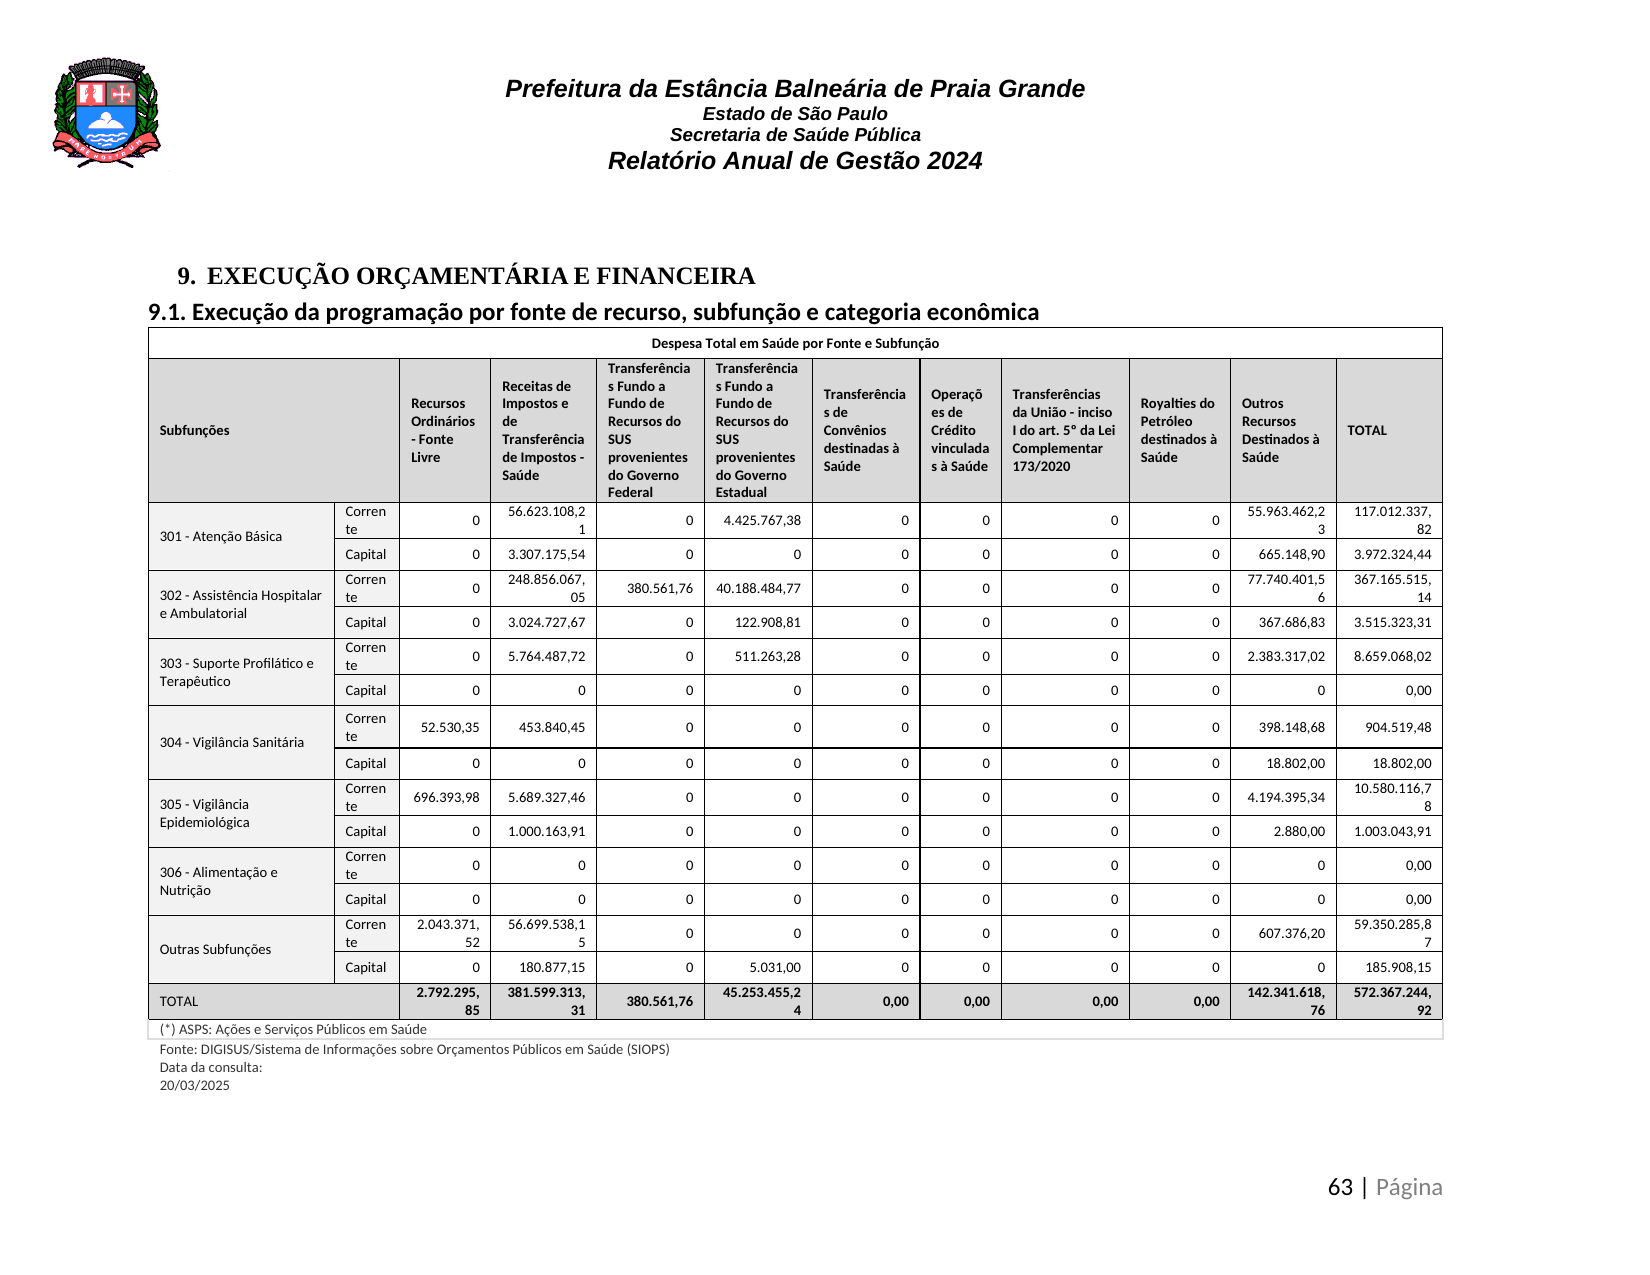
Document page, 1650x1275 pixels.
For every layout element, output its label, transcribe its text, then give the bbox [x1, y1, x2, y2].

table_cell 0 [1130, 816, 1230, 847]
table_cell 0,00 [1337, 884, 1442, 914]
table_cell 0 [1130, 749, 1230, 779]
table_cell 77.740.401,56 [1231, 571, 1336, 606]
table_cell 0 [1130, 571, 1230, 606]
table_cell 0 [705, 848, 812, 883]
table_cell 0 [705, 749, 812, 779]
table_cell 0 [1231, 884, 1336, 914]
table_cell TOTAL [1337, 359, 1442, 502]
table_cell 0,00 [1002, 984, 1129, 1019]
table_cell Data da consulta: 20/03/2025 [148, 1058, 334, 1093]
table_cell 0 [1002, 639, 1129, 674]
table_cell 5.689.327,46 [491, 780, 596, 815]
table_cell 302 - Assistência Hospitalar e Ambulatorial [149, 571, 334, 637]
table_cell 0 [921, 884, 1001, 914]
table_cell 0 [921, 780, 1001, 815]
table_cell 0 [597, 503, 704, 538]
table_cell [812, 1058, 920, 1093]
table_cell 0 [813, 503, 919, 538]
table_cell 381.599.313,31 [491, 984, 596, 1019]
table_cell 0 [597, 607, 704, 637]
table_cell Royalties do Petróleo destinados à Saúde [1130, 359, 1230, 502]
table_cell 0 [1002, 952, 1129, 982]
table_cell 0 [705, 675, 812, 705]
table_cell 696.393,98 [400, 780, 490, 815]
table_cell 2.792.295,85 [400, 984, 490, 1019]
table_cell 0 [813, 571, 919, 606]
table_cell 0 [491, 749, 596, 779]
table_cell [704, 1058, 812, 1093]
table_cell 185.908,15 [1337, 952, 1442, 982]
table_cell [1231, 1058, 1336, 1093]
table_cell 0 [813, 780, 919, 815]
table_cell 0 [813, 639, 919, 674]
table_cell 0 [921, 706, 1001, 747]
table_cell 572.367.244,92 [1337, 984, 1442, 1019]
table_cell 0 [597, 952, 704, 982]
table_cell 18.802,00 [1337, 749, 1442, 779]
table_cell 8.659.068,02 [1337, 639, 1442, 674]
table_cell 0 [921, 749, 1001, 779]
table_cell Recursos Ordinários - Fonte Livre [400, 359, 490, 502]
table_cell 0 [813, 607, 919, 637]
table_cell [400, 1058, 491, 1093]
table_cell 0 [921, 916, 1001, 951]
table_cell Capital [335, 539, 399, 569]
table_cell 52.530,35 [400, 706, 490, 747]
table_cell 303 - Suporte Profilático e Terapêutico [149, 639, 334, 705]
table_cell 0 [597, 639, 704, 674]
table_cell 0 [1130, 780, 1230, 815]
table_cell 2.880,00 [1231, 816, 1336, 847]
table_cell Capital [335, 675, 399, 705]
table_cell 0 [813, 816, 919, 847]
table_cell 0 [813, 749, 919, 779]
table_cell 0 [1002, 884, 1129, 914]
table_cell 0 [400, 816, 490, 847]
table_cell Transferências da União - inciso I do art. 5º da Lei Complementar 173/2020 [1002, 359, 1129, 502]
table_cell 367.686,83 [1231, 607, 1336, 637]
table_cell 180.877,15 [491, 952, 596, 982]
table_cell Receitas de Impostos e de Transferência de Impostos - Saúde [491, 359, 596, 502]
table_cell 0 [921, 607, 1001, 637]
table_cell 0 [813, 706, 919, 747]
table_cell 142.341.618,76 [1231, 984, 1336, 1019]
table_cell 0 [1130, 607, 1230, 637]
table_cell 0 [921, 571, 1001, 606]
table_cell 5.764.487,72 [491, 639, 596, 674]
table_cell 18.802,00 [1231, 749, 1336, 779]
table_cell 0 [1130, 675, 1230, 705]
table_cell 0 [400, 952, 490, 982]
table_cell 3.972.324,44 [1337, 539, 1442, 569]
table_cell 0,00 [1337, 675, 1442, 705]
table_cell Subfunções [149, 359, 399, 502]
table_cell Corrente [335, 571, 399, 606]
table_cell Outros Recursos Destinados à Saúde [1231, 359, 1336, 502]
table_cell 0 [1002, 503, 1129, 538]
table_cell 0 [597, 884, 704, 914]
table_cell Operações de Crédito vinculadas à Saúde [921, 359, 1001, 502]
table_cell 56.623.108,21 [491, 503, 596, 538]
table_cell 0 [1130, 503, 1230, 538]
table_cell 248.856.067,05 [491, 571, 596, 606]
table_cell 59.350.285,87 [1337, 916, 1442, 951]
table_cell 3.024.727,67 [491, 607, 596, 637]
table_cell 0 [921, 675, 1001, 705]
table_cell [491, 1058, 597, 1093]
table_cell 0 [1002, 848, 1129, 883]
table_cell 0,00 [813, 984, 919, 1019]
table_cell Corrente [335, 639, 399, 674]
text 9.1. Execução da programação por fonte de recurso, subfunção e categoria econômica [148, 296, 1443, 327]
table_cell Corrente [335, 706, 399, 747]
table_header Despesa Total em Saúde por Fonte e Subfunção [149, 328, 1442, 358]
table_cell 0 [1002, 539, 1129, 569]
table_cell 0 [813, 916, 919, 951]
table_cell 0 [921, 816, 1001, 847]
table_cell 665.148,90 [1231, 539, 1336, 569]
table_cell Fonte: DIGISUS/Sistema de Informações sobre Orçamentos Públicos em Saúde (SIOPS) [148, 1040, 704, 1058]
table_cell 0 [400, 539, 490, 569]
table_cell 0 [597, 749, 704, 779]
table_cell 0 [1231, 952, 1336, 982]
table_cell 0 [705, 884, 812, 914]
table_cell [1001, 1040, 1129, 1058]
table_cell 0 [1130, 706, 1230, 747]
table_cell 0 [705, 816, 812, 847]
table_cell 0 [597, 780, 704, 815]
table_cell 2.383.317,02 [1231, 639, 1336, 674]
table_cell 0 [597, 848, 704, 883]
table_cell [1129, 1040, 1231, 1058]
table_cell 304 - Vigilância Sanitária [149, 706, 334, 779]
table_cell Corrente [335, 916, 399, 951]
table_cell 0 [813, 539, 919, 569]
table_cell 0 [491, 675, 596, 705]
table_cell [597, 1058, 704, 1093]
table_cell 0 [921, 952, 1001, 982]
table_cell Transferências de Convênios destinadas à Saúde [813, 359, 919, 502]
table_cell Capital [335, 749, 399, 779]
table_cell Corrente [335, 780, 399, 815]
table_cell TOTAL [149, 984, 399, 1019]
table_cell 0 [597, 675, 704, 705]
table_cell Capital [335, 952, 399, 982]
table_cell 0 [813, 884, 919, 914]
table_cell Transferências Fundo a Fundo de Recursos do SUS provenientes do Governo Federal [597, 359, 704, 502]
table_cell 0 [491, 848, 596, 883]
table_cell 380.561,76 [597, 571, 704, 606]
table_cell 607.376,20 [1231, 916, 1336, 951]
table_cell 0 [597, 816, 704, 847]
table_cell 4.194.395,34 [1231, 780, 1336, 815]
table_cell Capital [335, 607, 399, 637]
table_cell 0 [705, 780, 812, 815]
table_cell 56.699.538,15 [491, 916, 596, 951]
table_cell 0 [400, 884, 490, 914]
table_cell 5.031,00 [705, 952, 812, 982]
table_cell 0 [1130, 639, 1230, 674]
table_cell Outras Subfunções [149, 916, 334, 982]
table_cell 0 [1002, 916, 1129, 951]
table_cell [1129, 1058, 1231, 1093]
table_cell 0 [1231, 675, 1336, 705]
table_cell 0 [1002, 675, 1129, 705]
table_cell 306 - Alimentação e Nutrição [149, 848, 334, 914]
table_cell 0 [1002, 816, 1129, 847]
table_cell 1.003.043,91 [1337, 816, 1442, 847]
table_cell 0 [1130, 884, 1230, 914]
table_cell 0 [400, 848, 490, 883]
table_cell 904.519,48 [1337, 706, 1442, 747]
table_cell [1231, 1040, 1336, 1058]
table_cell 0 [400, 639, 490, 674]
table_cell 0 [400, 503, 490, 538]
table_cell 0 [1002, 706, 1129, 747]
table_cell 0 [491, 884, 596, 914]
table_cell 0 [1130, 916, 1230, 951]
table_cell 398.148,68 [1231, 706, 1336, 747]
table_cell 0 [400, 749, 490, 779]
table_cell 0,00 [1337, 848, 1442, 883]
table_cell 0 [1002, 749, 1129, 779]
table_cell Corrente [335, 503, 399, 538]
table_cell 0 [813, 848, 919, 883]
table_cell 117.012.337,82 [1337, 503, 1442, 538]
table_cell [1336, 1040, 1443, 1058]
table_cell [920, 1040, 1001, 1058]
table_cell 511.263,28 [705, 639, 812, 674]
table_cell 301 - Atenção Básica [149, 503, 334, 569]
table_cell 0 [1231, 848, 1336, 883]
table_cell 0 [597, 916, 704, 951]
table_cell [334, 1058, 400, 1093]
table_cell 0 [813, 952, 919, 982]
table_cell 122.908,81 [705, 607, 812, 637]
table_cell 0 [705, 706, 812, 747]
table_cell 0 [921, 539, 1001, 569]
table_cell 0 [597, 539, 704, 569]
table_cell 4.425.767,38 [705, 503, 812, 538]
table_cell 0 [400, 675, 490, 705]
table_cell 0 [921, 848, 1001, 883]
table_cell 3.515.323,31 [1337, 607, 1442, 637]
table_cell 40.188.484,77 [705, 571, 812, 606]
table_cell 0 [705, 916, 812, 951]
table_cell 453.840,45 [491, 706, 596, 747]
table_cell 0 [921, 503, 1001, 538]
table_cell 0,00 [921, 984, 1001, 1019]
table_cell 0 [1002, 571, 1129, 606]
table_cell [1001, 1058, 1129, 1093]
table_cell [1336, 1058, 1443, 1093]
table_cell [920, 1058, 1001, 1093]
table_cell 0 [1130, 848, 1230, 883]
table_cell 2.043.371,52 [400, 916, 490, 951]
table_cell 0 [1130, 952, 1230, 982]
table_cell [812, 1040, 920, 1058]
table_cell 0 [400, 571, 490, 606]
picture [43, 55, 170, 172]
table_cell 380.561,76 [597, 984, 704, 1019]
table_cell 0 [813, 675, 919, 705]
table_cell 3.307.175,54 [491, 539, 596, 569]
table_cell 0 [1130, 539, 1230, 569]
table_cell 0 [705, 539, 812, 569]
table_cell 0 [1002, 780, 1129, 815]
table_cell 0 [921, 639, 1001, 674]
table_cell 0 [1002, 607, 1129, 637]
table_cell 1.000.163,91 [491, 816, 596, 847]
table_cell 305 - Vigilância Epidemiológica [149, 780, 334, 847]
table_cell Capital [335, 884, 399, 914]
table_cell (*) ASPS: Ações e Serviços Públicos em Saúde [149, 1020, 1442, 1038]
table_cell 0 [597, 706, 704, 747]
table_cell 0,00 [1130, 984, 1230, 1019]
table_cell 367.165.515,14 [1337, 571, 1442, 606]
subtitle EXECUÇÃO ORÇAMENTÁRIA E FINANCEIRA [177, 261, 1443, 290]
table_cell Transferências Fundo a Fundo de Recursos do SUS provenientes do Governo Estadual [705, 359, 812, 502]
table_cell Capital [335, 816, 399, 847]
table_cell Corrente [335, 848, 399, 883]
table_cell 10.580.116,78 [1337, 780, 1442, 815]
table_cell 55.963.462,23 [1231, 503, 1336, 538]
table_cell [704, 1040, 812, 1058]
table_cell 45.253.455,24 [705, 984, 812, 1019]
table_cell 0 [400, 607, 490, 637]
